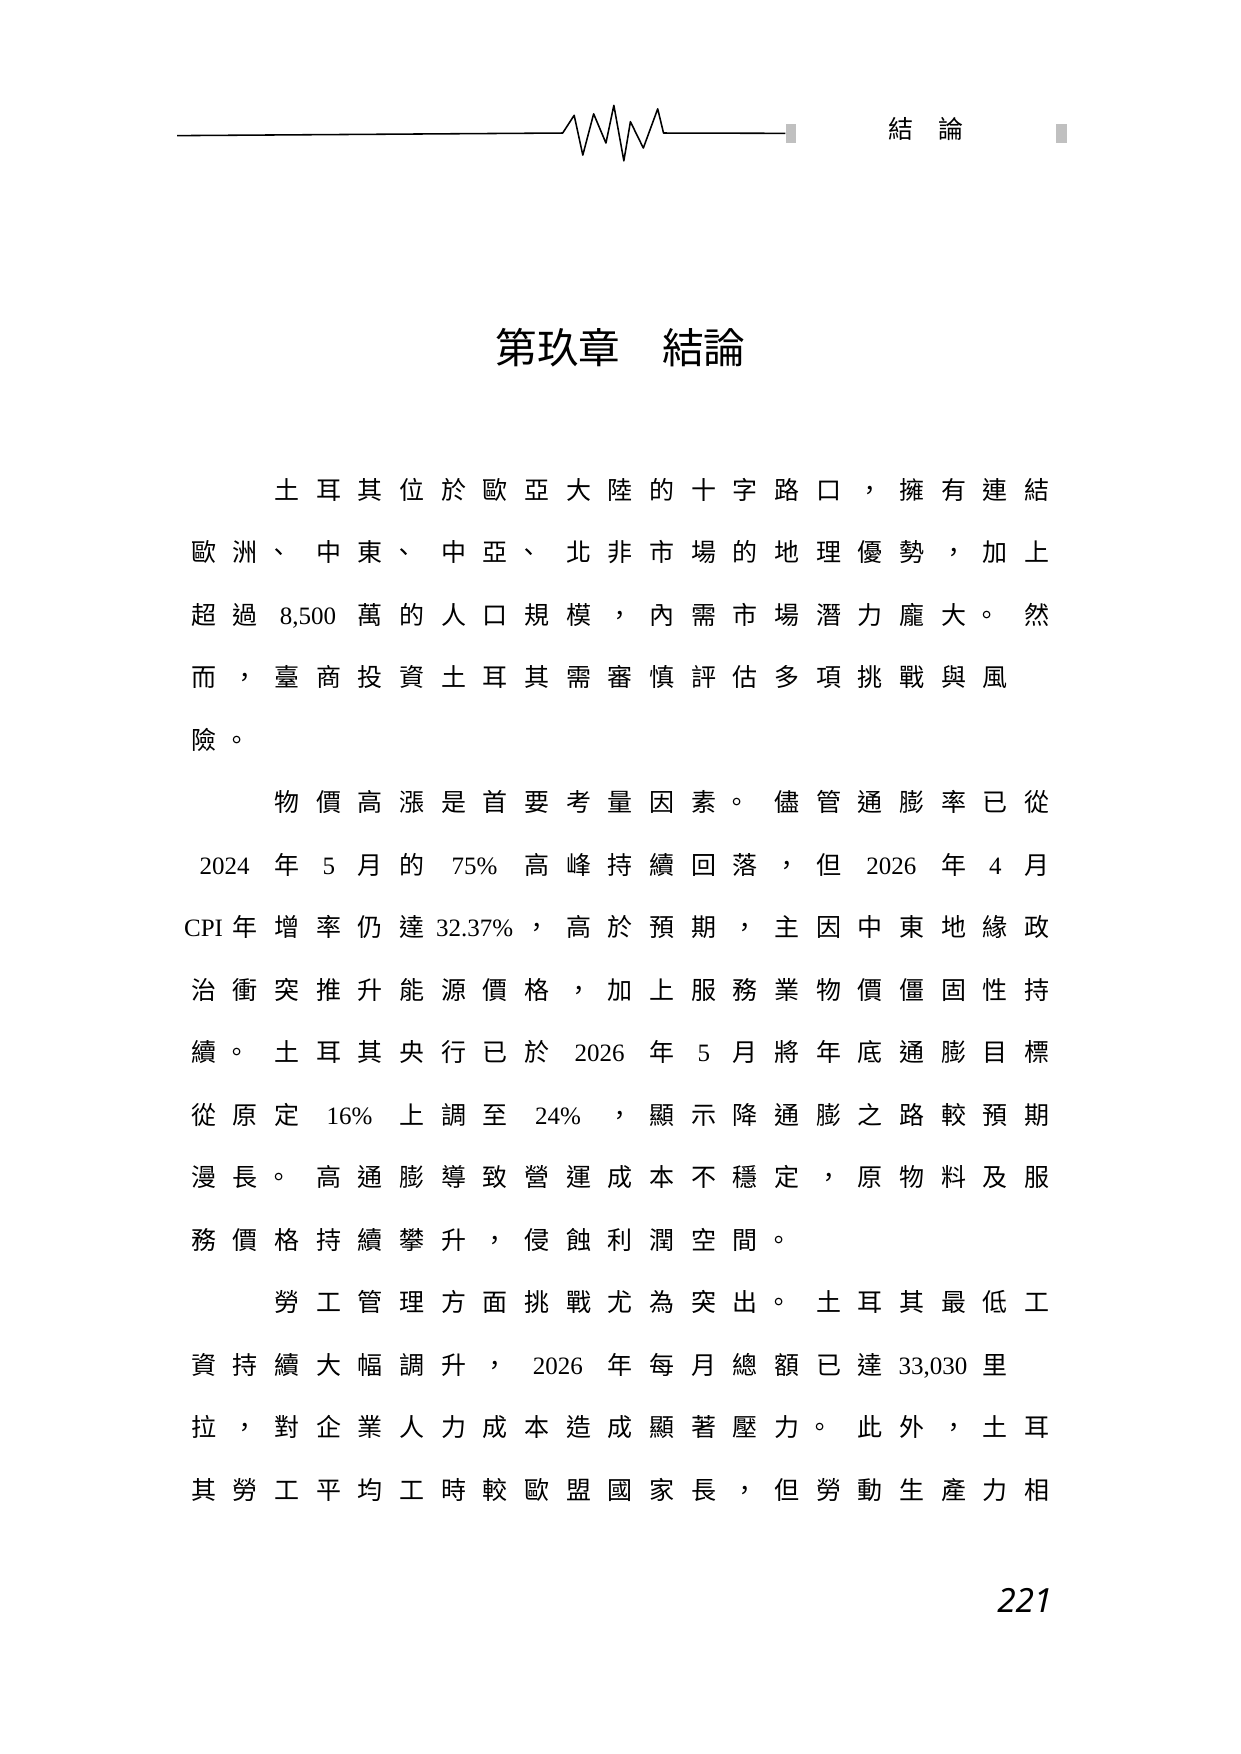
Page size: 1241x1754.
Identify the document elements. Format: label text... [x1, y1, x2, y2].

text 土耳其位於歐亞大陸的十字路口，擁有連結歐洲、中東、中亞、北非市場的地理優勢，加上超過8,500萬的人口規模，內需市場潛力龐大。然而，臺商投資土耳其需審慎評估多項挑戰與風險。 [183, 447, 1058, 759]
text 第玖章 結論 [183, 304, 1058, 366]
text 物價高漲是首要考量因素。儘管通膨率已從2024年5月的75%高峰持續回落，但2026年4月CPI年增率仍達32.37%，高於預期，主因中東地緣政治衝突推升能源價格，加上服務業物價僵固性持續。土耳其央行已於2026年5月將年底通膨目標從原定16%上調至24%，顯示降通膨之路較預期漫長。高通膨導致營運成本不穩定，原物料及服務價格持續攀升，侵蝕利潤空間。 [183, 759, 1058, 1259]
text 勞工管理方面挑戰尤為突出。土耳其最低工資持續大幅調升，2026年每月總額已達33,030里拉，對企業人力成本造成顯著壓力。此外，土耳其勞工平均工時較歐盟國家長，但勞動生產力相 [183, 1259, 1058, 1509]
